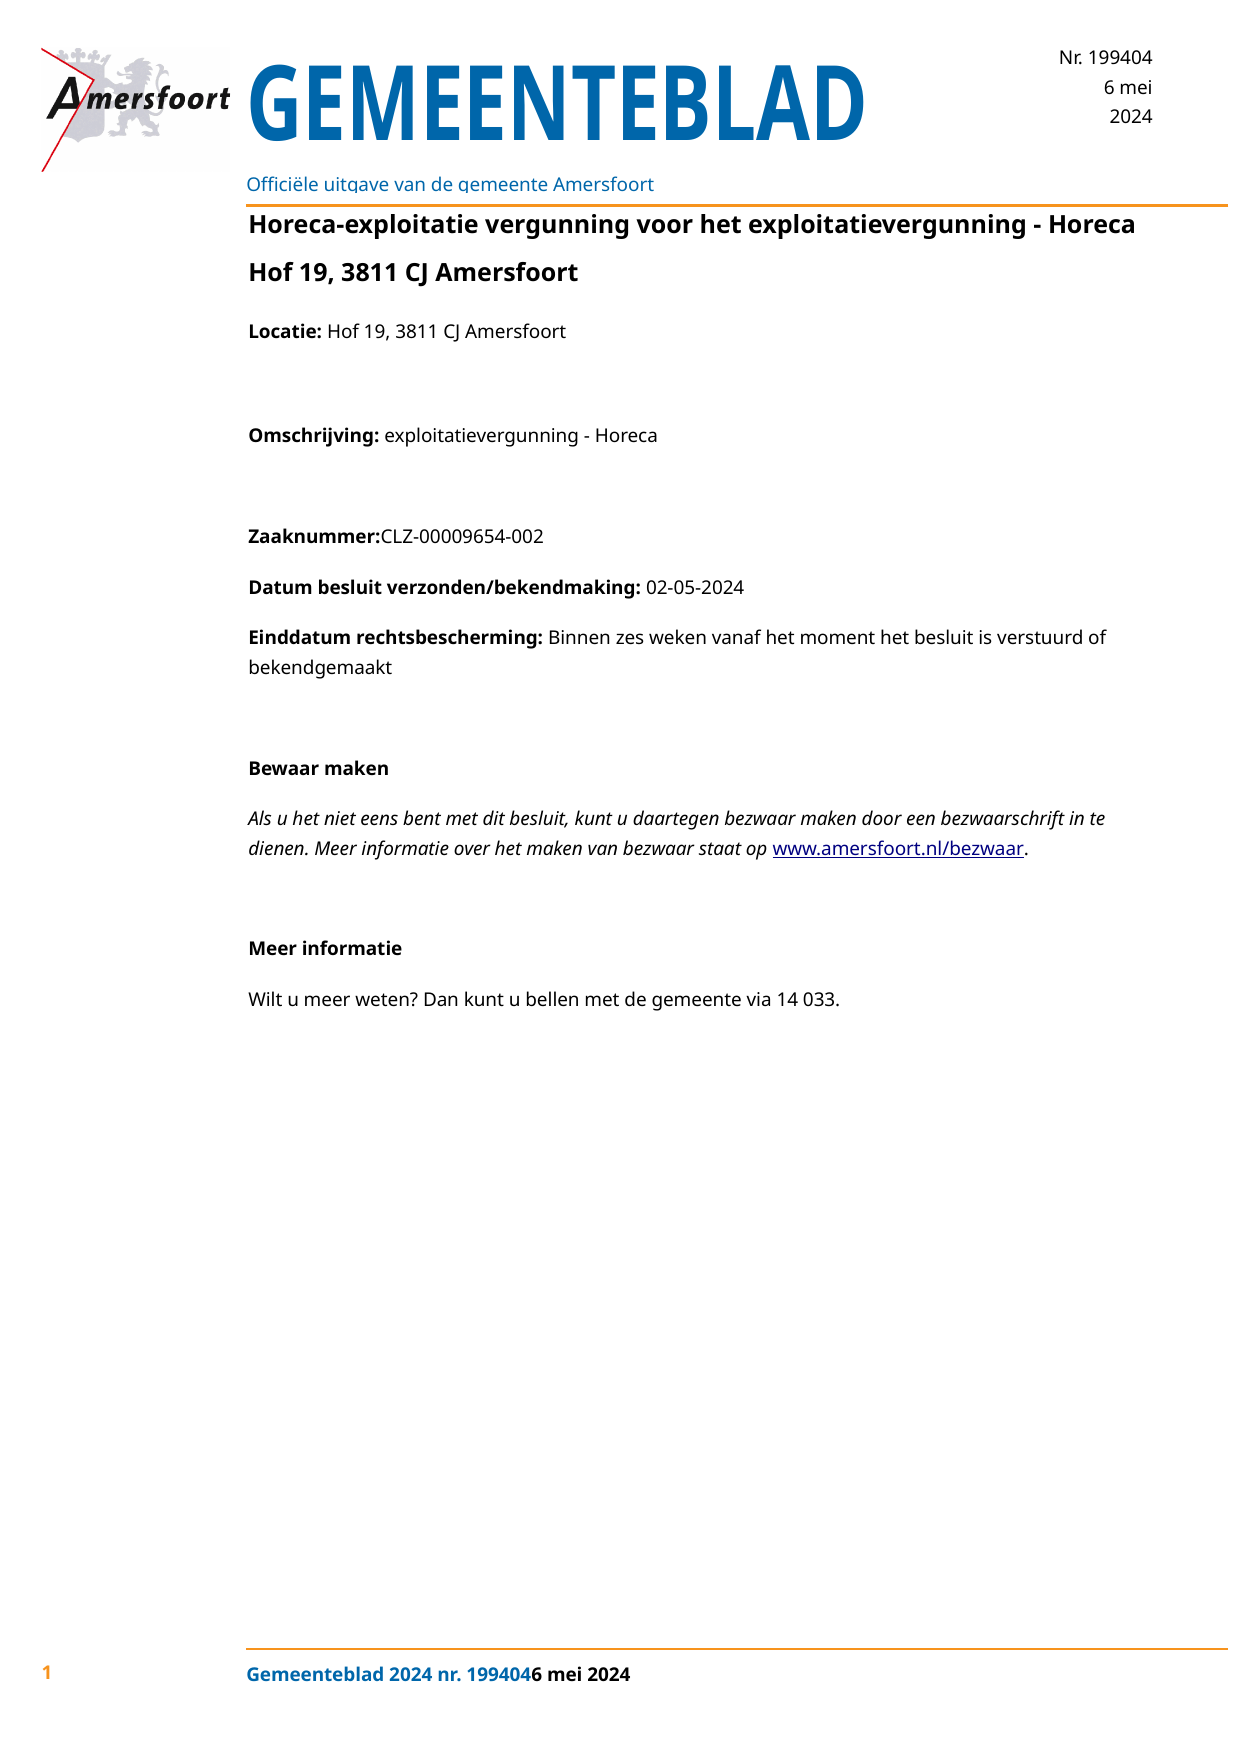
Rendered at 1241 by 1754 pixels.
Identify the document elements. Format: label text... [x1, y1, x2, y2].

text Horeca-exploitatie vergunning voor het exploitatievergunning - Horeca Hof 19, 3811 CJ Amersfoort [248, 207, 1152, 288]
text Wilt u meer weten? Dan kunt u bellen met de gemeente via 14 033. [248, 986, 1152, 1012]
text Einddatum rechtsbescherming: Binnen zes weken vanaf het moment het besluit is verstuurd of bekendgemaakt [248, 624, 1152, 680]
text Meer informatie [248, 936, 1152, 961]
text ﻿Omschrijving: exploitatievergunning - Horeca [248, 419, 1152, 448]
picture [41, 47, 231, 172]
text Datum besluit verzonden/bekendmaking: 02-05-2024 [248, 574, 1152, 600]
text Als u het niet eens bent met dit besluit, kunt u daartegen bezwaar maken door een bezwaarschrift in te dienen. Meer informatie over het maken van bezwaar staat op www.amersfoort.nl/bezwaar. [248, 805, 1152, 861]
text Locatie: Hof 19, 3811 CJ Amersfoort [248, 318, 1152, 344]
text Bewaar maken [248, 755, 1152, 781]
text Zaaknummer:CLZ-00009654-002 [248, 523, 1152, 549]
